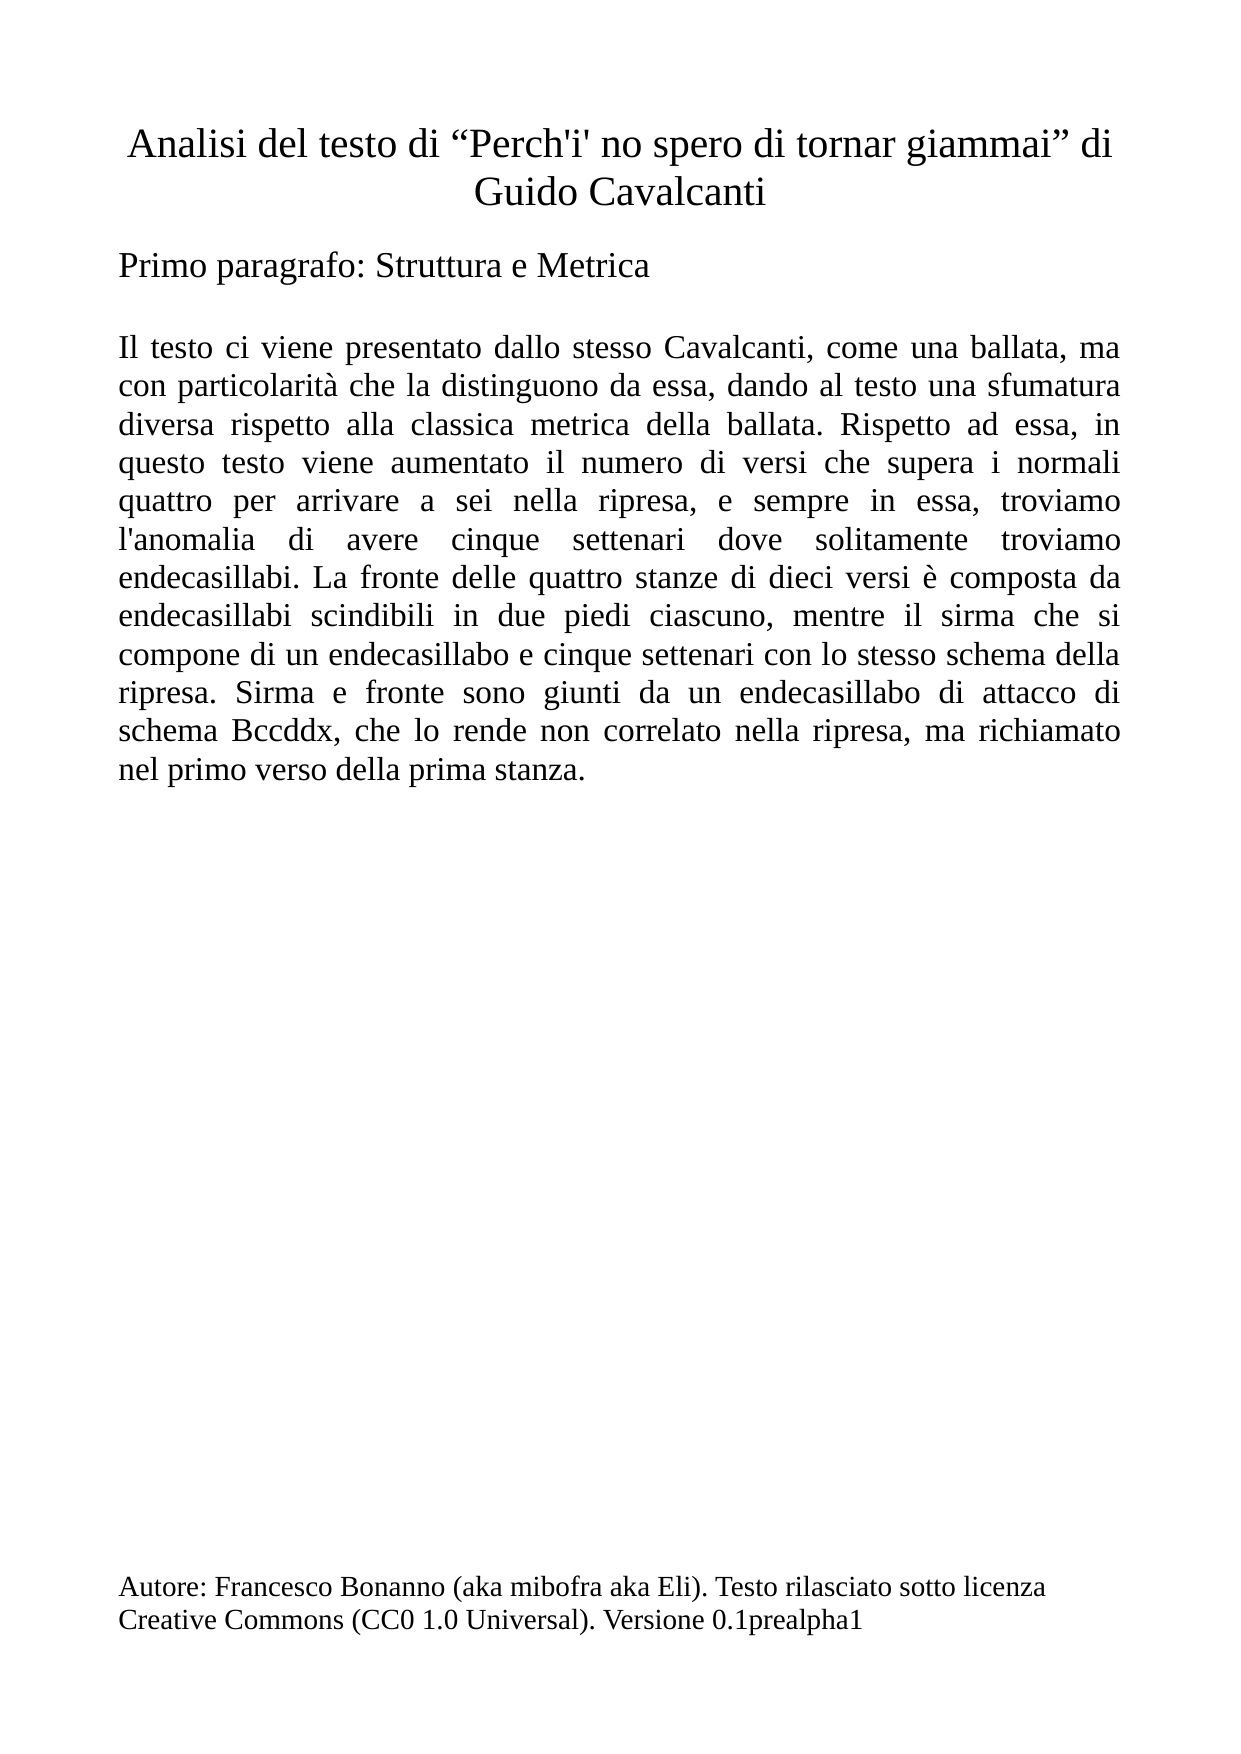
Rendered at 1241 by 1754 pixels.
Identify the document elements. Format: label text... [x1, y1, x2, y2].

text Primo paragrafo: Struttura e Metrica [118, 243, 1122, 285]
text Il testo ci viene presentato dallo stesso Cavalcanti, come una ballata, ma con particolarità che la distinguono da essa, dando al testo una sfumatura diversa rispetto alla classica metrica della ballata. Rispetto ad essa, in questo testo viene aumentato il numero di versi che supera i normali quattro per arrivare a sei nella ripresa, e sempre in essa, troviamo l'anomalia di avere cinque settenari dove solitamente troviamo endecasillabi. La fronte delle quattro stanze di dieci versi è composta da endecasillabi scindibili in due piedi ciascuno, mentre il sirma che si compone di un endecasillabo e cinque settenari con lo stesso schema della ripresa. Sirma e fronte sono giunti da un endecasillabo di attacco di schema Bccddx, che lo rende non correlato nella ripresa, ma richiamato nel primo verso della prima stanza. [118, 327, 1122, 787]
